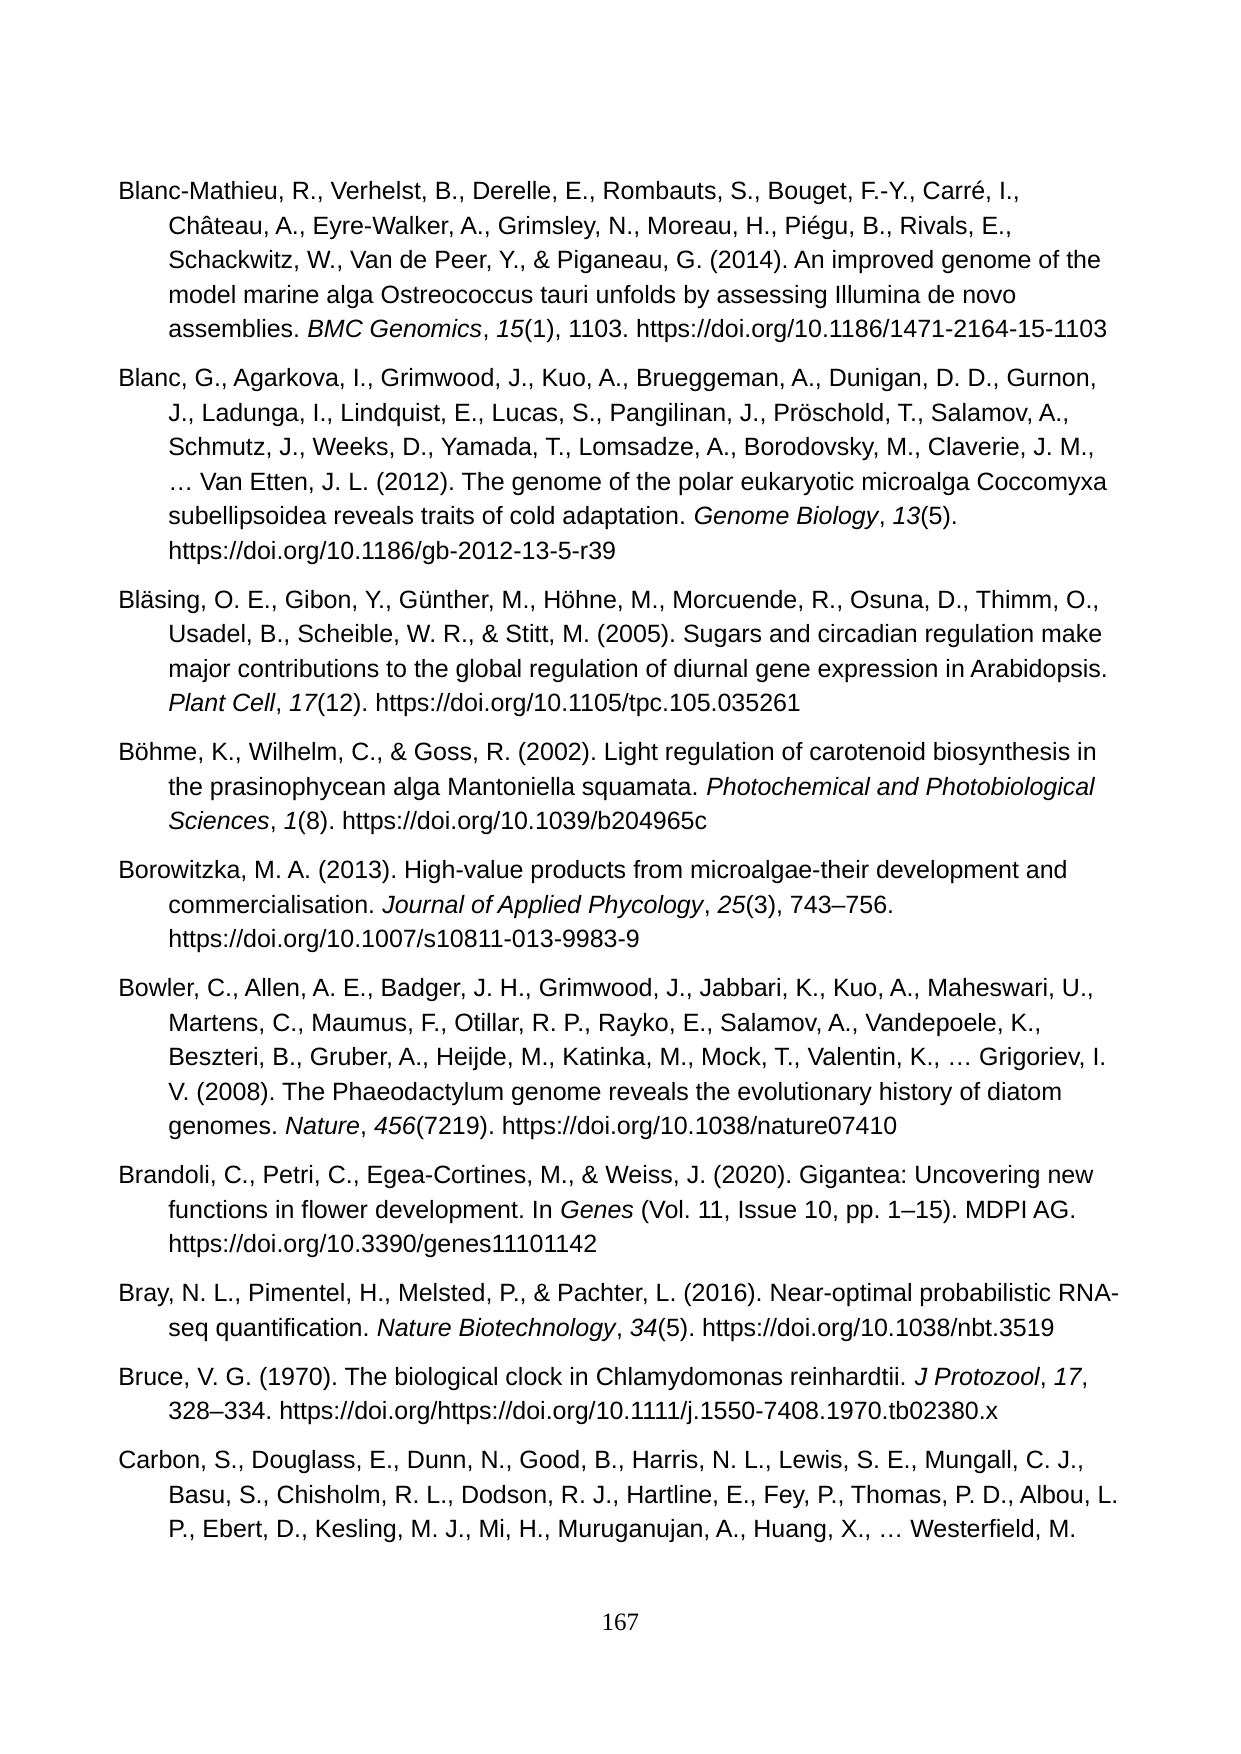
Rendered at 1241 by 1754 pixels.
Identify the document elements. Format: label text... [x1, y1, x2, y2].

text Blanc, G., Agarkova, I., Grimwood, J., Kuo, A., Brueggeman, A., Dunigan, D. D., Gurnon, J., Ladunga, I., Lindquist, E., Lucas, S., Pangilinan, J., Pröschold, T., Salamov, A., Schmutz, J., Weeks, D., Yamada, T., Lomsadze, A., Borodovsky, M., Claverie, J. M., … Van Etten, J. L. (2012). The genome of the polar eukaryotic microalga Coccomyxa subellipsoidea reveals traits of cold adaptation. Genome Biology, 13(5). https://doi.org/10.1186/gb-2012-13-5-r39 [118, 363, 1122, 564]
text Carbon, S., Douglass, E., Dunn, N., Good, B., Harris, N. L., Lewis, S. E., Mungall, C. J., Basu, S., Chisholm, R. L., Dodson, R. J., Hartline, E., Fey, P., Thomas, P. D., Albou, L. P., Ebert, D., Kesling, M. J., Mi, H., Muruganujan, A., Huang, X., … Westerfield, M. [118, 1445, 1122, 1543]
text Blanc-Mathieu, R., Verhelst, B., Derelle, E., Rombauts, S., Bouget, F.-Y., Carré, I., Château, A., Eyre-Walker, A., Grimsley, N., Moreau, H., Piégu, B., Rivals, E., Schackwitz, W., Van de Peer, Y., & Piganeau, G. (2014). An improved genome of the model marine alga Ostreococcus tauri unfolds by assessing Illumina de novo assemblies. BMC Genomics, 15(1), 1103. https://doi.org/10.1186/1471-2164-15-1103 [118, 176, 1122, 343]
text Bläsing, O. E., Gibon, Y., Günther, M., Höhne, M., Morcuende, R., Osuna, D., Thimm, O., Usadel, B., Scheible, W. R., & Stitt, M. (2005). Sugars and circadian regulation make major contributions to the global regulation of diurnal gene expression in Arabidopsis. Plant Cell, 17(12). https://doi.org/10.1105/tpc.105.035261 [118, 585, 1122, 717]
text Brandoli, C., Petri, C., Egea-Cortines, M., & Weiss, J. (2020). Gigantea: Uncovering new functions in flower development. In Genes (Vol. 11, Issue 10, pp. 1–15). MDPI AG. https://doi.org/10.3390/genes11101142 [118, 1160, 1122, 1258]
text Bray, N. L., Pimentel, H., Melsted, P., & Pachter, L. (2016). Near-optimal probabilistic RNA-seq quantification. Nature Biotechnology, 34(5). https://doi.org/10.1038/nbt.3519 [118, 1278, 1122, 1342]
text Bowler, C., Allen, A. E., Badger, J. H., Grimwood, J., Jabbari, K., Kuo, A., Maheswari, U., Martens, C., Maumus, F., Otillar, R. P., Rayko, E., Salamov, A., Vandepoele, K., Beszteri, B., Gruber, A., Heijde, M., Katinka, M., Mock, T., Valentin, K., … Grigoriev, I. V. (2008). The Phaeodactylum genome reveals the evolutionary history of diatom genomes. Nature, 456(7219). https://doi.org/10.1038/nature07410 [118, 973, 1122, 1140]
text Borowitzka, M. A. (2013). High-value products from microalgae-their development and commercialisation. Journal of Applied Phycology, 25(3), 743–756. https://doi.org/10.1007/s10811-013-9983-9 [118, 855, 1122, 953]
text Bruce, V. G. (1970). The biological clock in Chlamydomonas reinhardtii. J Protozool, 17, 328–334. https://doi.org/https://doi.org/10.1111/j.1550-7408.1970.tb02380.x [118, 1362, 1122, 1425]
text Böhme, K., Wilhelm, C., & Goss, R. (2002). Light regulation of carotenoid biosynthesis in the prasinophycean alga Mantoniella squamata. Photochemical and Photobiological Sciences, 1(8). https://doi.org/10.1039/b204965c [118, 737, 1122, 835]
